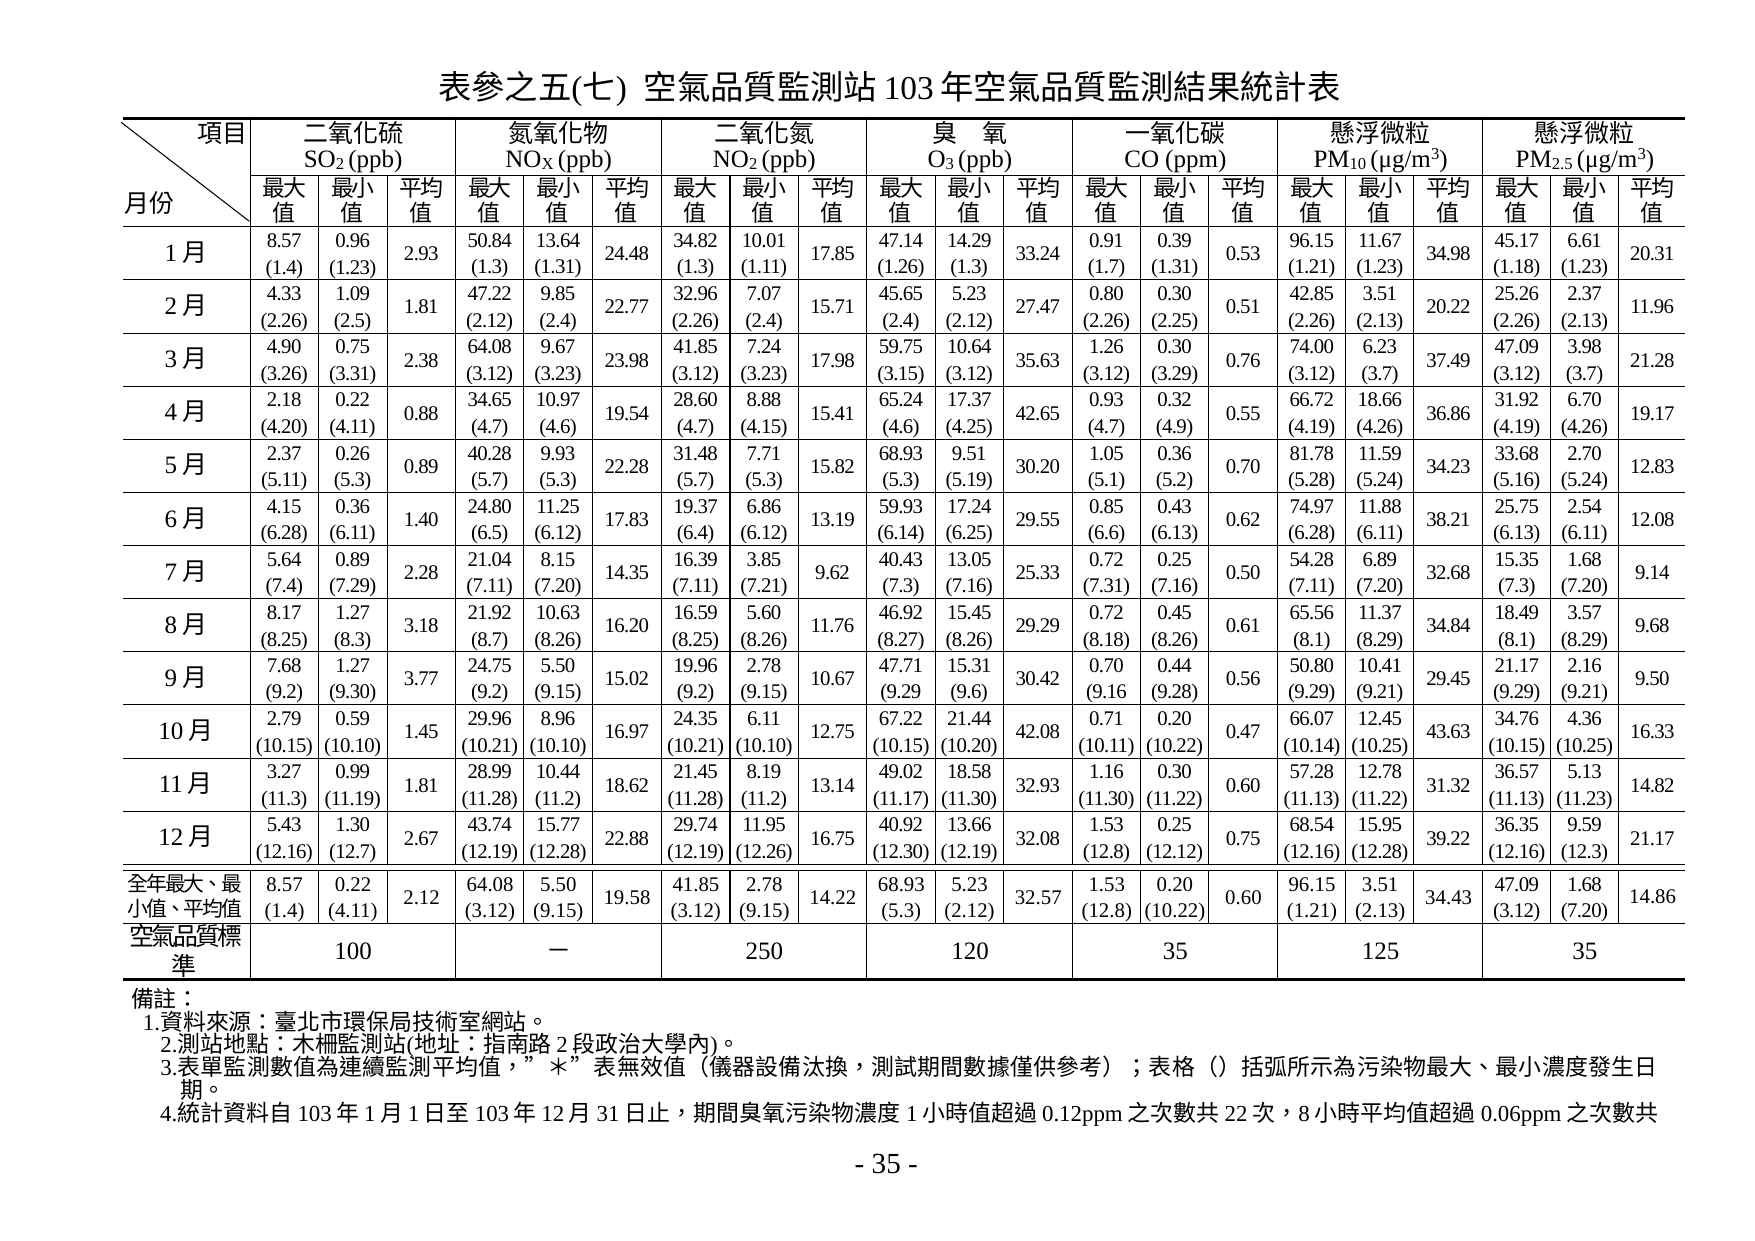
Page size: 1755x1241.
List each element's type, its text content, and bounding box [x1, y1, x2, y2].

table_header 氮氧化物 NOX (ppb) [456, 120, 661, 175]
table_cell 0.25 [1141, 812, 1208, 837]
table_cell (9.29) [1483, 678, 1550, 704]
table_cell (12.30) [867, 837, 935, 864]
table_cell (5.1) [1073, 465, 1140, 492]
table_cell 120 [867, 924, 1072, 978]
table_cell 34.23 [1414, 440, 1482, 492]
table_cell (10.22) [1141, 731, 1208, 757]
table_cell 8.57 [251, 227, 318, 253]
table_cell 14.29 [936, 227, 1003, 253]
table_cell 0.75 [319, 334, 387, 359]
table_cell 20.22 [1414, 280, 1482, 332]
table_cell 24.35 [662, 705, 729, 731]
table_cell 5.50 [524, 652, 592, 678]
table_cell 0.72 [1073, 546, 1140, 572]
table_cell 8月 [123, 599, 250, 651]
table_cell (6.13) [1483, 519, 1550, 545]
table_cell 47.71 [867, 652, 935, 678]
table_cell (10.20) [936, 731, 1003, 757]
table_cell 2.37 [1551, 280, 1618, 306]
table_cell 64.08 [456, 334, 523, 359]
table_cell 50.80 [1278, 652, 1345, 678]
table_cell (3.7) [1346, 359, 1413, 386]
table_cell 57.28 [1278, 759, 1345, 784]
table_cell 15.77 [524, 812, 592, 837]
table_cell (4.9) [1141, 412, 1208, 439]
table_cell (11.13) [1483, 784, 1550, 811]
table_cell (6.11) [1551, 519, 1618, 545]
table_cell 最小值 [319, 176, 387, 226]
table_cell (3.12) [662, 896, 729, 923]
table_cell 4.90 [251, 334, 318, 359]
table_cell (5.19) [936, 465, 1003, 492]
table_cell 11.59 [1346, 440, 1413, 465]
table_cell 32.68 [1414, 546, 1482, 598]
table_cell 29.96 [456, 705, 523, 731]
table_cell 16.20 [593, 599, 661, 651]
table_cell (10.21) [662, 731, 729, 757]
table_cell 0.59 [319, 705, 387, 731]
table_cell 0.36 [319, 493, 387, 518]
table_cell 0.56 [1209, 652, 1277, 704]
table_cell 40.43 [867, 546, 935, 572]
table_cell 100 [251, 924, 455, 978]
table_cell 47.14 [867, 227, 935, 253]
table_cell (8.25) [662, 625, 729, 651]
table_cell (5.24) [1551, 465, 1618, 492]
table_cell (3.12) [456, 896, 523, 923]
table_cell 0.50 [1209, 546, 1277, 598]
table_cell (5.7) [456, 465, 523, 492]
table_cell 21.17 [1483, 652, 1550, 678]
table_cell (7.20) [1551, 896, 1618, 923]
table_cell (9.6) [936, 678, 1003, 704]
table_cell (2.26) [1073, 306, 1140, 332]
table_cell 12月 [123, 812, 250, 864]
table_cell 0.85 [1073, 493, 1140, 518]
table_cell 0.51 [1209, 280, 1277, 332]
table_cell 0.71 [1073, 705, 1140, 731]
table_header 懸浮微粒 PM2.5 (μg/m3) [1483, 120, 1685, 175]
table_cell (1.26) [867, 253, 935, 279]
table_cell (3.31) [319, 359, 387, 386]
table_cell (10.10) [731, 731, 798, 757]
table_cell 0.47 [1209, 705, 1277, 757]
table_cell 37.49 [1414, 334, 1482, 386]
table_cell (3.12) [1073, 359, 1140, 386]
table_cell 28.60 [662, 387, 729, 412]
table_cell 平均值 [1619, 176, 1685, 226]
table_cell (8.27) [867, 625, 935, 651]
table_cell (8.3) [319, 625, 387, 651]
table_cell 4.36 [1551, 705, 1618, 731]
table_cell 0.22 [319, 387, 387, 412]
table_cell 33.24 [1004, 227, 1072, 279]
table_cell 11.67 [1346, 227, 1413, 253]
table_cell (2.26) [251, 306, 318, 332]
table_cell (8.26) [524, 625, 592, 651]
table_cell (11.2) [524, 784, 592, 811]
table_cell 19.58 [593, 871, 661, 923]
table_cell 11.88 [1346, 493, 1413, 518]
table_cell 0.75 [1209, 812, 1277, 864]
table_cell (2.26) [1483, 306, 1550, 332]
table_cell 9.67 [524, 334, 592, 359]
table_cell (10.11) [1073, 731, 1140, 757]
table_cell 2.37 [251, 440, 318, 465]
table_cell (9.16 [1073, 678, 1140, 704]
table_cell 7.68 [251, 652, 318, 678]
table_cell (9.15) [524, 678, 592, 704]
table_cell (1.31) [524, 253, 592, 279]
table_cell (8.29) [1551, 625, 1618, 651]
table_cell (11.30) [936, 784, 1003, 811]
table_cell 最大值 [251, 176, 318, 226]
table_cell 32.96 [662, 280, 729, 306]
table_cell 8.15 [524, 546, 592, 572]
table_cell 0.62 [1209, 493, 1277, 545]
table_cell (11.19) [319, 784, 387, 811]
table_cell 最大值 [1278, 176, 1345, 226]
table_cell 3.77 [388, 652, 455, 704]
table_cell 47.09 [1483, 334, 1550, 359]
table_cell 3.57 [1551, 599, 1618, 625]
table_cell 15.35 [1483, 546, 1550, 572]
table_cell 最大值 [867, 176, 935, 226]
table_cell 36.35 [1483, 812, 1550, 837]
table_cell 33.68 [1483, 440, 1550, 465]
table_cell (11.28) [662, 784, 729, 811]
table_cell 21.17 [1619, 812, 1685, 864]
table_cell (5.7) [662, 465, 729, 492]
table_cell (12.16) [1278, 837, 1345, 864]
table_cell (12.28) [524, 837, 592, 864]
table_cell 65.24 [867, 387, 935, 412]
table_cell 45.65 [867, 280, 935, 306]
table_cell 0.60 [1209, 759, 1277, 811]
table_cell 最小值 [731, 176, 798, 226]
table_cell 9.93 [524, 440, 592, 465]
table_cell 34.43 [1414, 871, 1482, 923]
table_cell (4.19) [1483, 412, 1550, 439]
table_cell 29.74 [662, 812, 729, 837]
table_cell (9.28) [1141, 678, 1208, 704]
table_cell 36.57 [1483, 759, 1550, 784]
table_cell (7.11) [456, 572, 523, 598]
table_cell 34.65 [456, 387, 523, 412]
table_cell 2.18 [251, 387, 318, 412]
table_cell 15.45 [936, 599, 1003, 625]
table_cell 25.33 [1004, 546, 1072, 598]
table_cell 68.93 [867, 440, 935, 465]
table_cell (1.31) [1141, 253, 1208, 279]
table_cell 0.72 [1073, 599, 1140, 625]
table_cell (8.26) [1141, 625, 1208, 651]
table_cell (9.15) [731, 678, 798, 704]
table_cell (3.26) [251, 359, 318, 386]
table_cell 34.84 [1414, 599, 1482, 651]
table_cell (2.12) [456, 306, 523, 332]
table_cell 35 [1073, 924, 1277, 978]
table_cell 1.16 [1073, 759, 1140, 784]
table_cell (2.13) [1346, 896, 1413, 923]
table_cell 1.05 [1073, 440, 1140, 465]
table_cell 最大值 [1073, 176, 1140, 226]
table_cell (3.23) [731, 359, 798, 386]
table_cell (12.12) [1141, 837, 1208, 864]
text 表參之五(七) 空氣品質監測站103年空氣品質監測結果統計表 [118, 59, 1660, 109]
table_cell 17.83 [593, 493, 661, 545]
table_cell 29.45 [1414, 652, 1482, 704]
table_cell (3.29) [1141, 359, 1208, 386]
table_cell 1.81 [388, 759, 455, 811]
table_cell 19.37 [662, 493, 729, 518]
table_cell (12.28) [1346, 837, 1413, 864]
table_cell 40.28 [456, 440, 523, 465]
table_cell 18.58 [936, 759, 1003, 784]
table_cell 15.02 [593, 652, 661, 704]
table_cell 2月 [123, 280, 250, 332]
table_cell 11.96 [1619, 280, 1685, 332]
table_cell (11.17) [867, 784, 935, 811]
table_cell 7.24 [731, 334, 798, 359]
table_cell (4.19) [1278, 412, 1345, 439]
table_cell 9.51 [936, 440, 1003, 465]
table_cell 13.64 [524, 227, 592, 253]
table_cell 最小值 [936, 176, 1003, 226]
table_cell (2.13) [1346, 306, 1413, 332]
table_cell 35 [1483, 924, 1685, 978]
table_cell 25.75 [1483, 493, 1550, 518]
table_cell 17.85 [799, 227, 866, 279]
table_cell 1.81 [388, 280, 455, 332]
table_cell 9月 [123, 652, 250, 704]
table_cell (10.15) [1483, 731, 1550, 757]
table_cell (6.28) [1278, 519, 1345, 545]
table_cell 24.75 [456, 652, 523, 678]
table_cell 74.00 [1278, 334, 1345, 359]
table_cell 12.08 [1619, 493, 1685, 545]
table_cell 81.78 [1278, 440, 1345, 465]
table_cell (11.3) [251, 784, 318, 811]
table_cell (4.26) [1346, 412, 1413, 439]
table_cell (5.16) [1483, 465, 1550, 492]
table_cell 14.22 [799, 871, 866, 923]
table_cell 0.26 [319, 440, 387, 465]
table_cell 0.89 [388, 440, 455, 492]
table_cell 38.21 [1414, 493, 1482, 545]
table_cell 0.91 [1073, 227, 1140, 253]
table_cell 16.39 [662, 546, 729, 572]
table_cell (3.12) [662, 359, 729, 386]
table_cell (6.14) [867, 519, 935, 545]
table_cell (6.12) [731, 519, 798, 545]
table_cell 9.59 [1551, 812, 1618, 837]
table_cell 35.63 [1004, 334, 1072, 386]
table_cell 250 [662, 924, 866, 978]
table_cell 11.95 [731, 812, 798, 837]
table_cell 36.86 [1414, 387, 1482, 439]
table_cell 0.20 [1141, 705, 1208, 731]
table_cell 12.45 [1346, 705, 1413, 731]
table_cell (2.5) [319, 306, 387, 332]
table_cell (1.23) [319, 253, 387, 279]
table_cell (7.29) [319, 572, 387, 598]
table_cell 最小值 [524, 176, 592, 226]
table_cell (1.11) [731, 253, 798, 279]
table_cell 21.28 [1619, 334, 1685, 386]
table_cell (9.2) [662, 678, 729, 704]
table_cell (11.13) [1278, 784, 1345, 811]
table_cell (1.21) [1278, 253, 1345, 279]
table_cell 67.22 [867, 705, 935, 731]
table_cell 2.38 [388, 334, 455, 386]
table_header 一氧化碳 CO (ppm) [1073, 120, 1277, 175]
table_cell 31.92 [1483, 387, 1550, 412]
table_cell 11.25 [524, 493, 592, 518]
table_cell 平均值 [593, 176, 661, 226]
table_cell 25.26 [1483, 280, 1550, 306]
table_cell 6.61 [1551, 227, 1618, 253]
table_cell 2.70 [1551, 440, 1618, 465]
table_cell [361, 865, 1685, 870]
table_cell 16.97 [593, 705, 661, 757]
table_cell 96.15 [1278, 871, 1345, 896]
table_cell (9.2) [456, 678, 523, 704]
table_cell 13.05 [936, 546, 1003, 572]
table_cell 0.44 [1141, 652, 1208, 678]
table_cell (5.3) [867, 465, 935, 492]
table_cell 5月 [123, 440, 250, 492]
table_cell (1.3) [456, 253, 523, 279]
table_cell 13.14 [799, 759, 866, 811]
table_cell 24.48 [593, 227, 661, 279]
table_cell 10.41 [1346, 652, 1413, 678]
table_cell 41.85 [662, 334, 729, 359]
table_cell 64.08 [456, 871, 523, 896]
table_cell 47.22 [456, 280, 523, 306]
table_cell 1.68 [1551, 546, 1618, 572]
table_cell 6.11 [731, 705, 798, 731]
table_cell 23.98 [593, 334, 661, 386]
table_cell 1.45 [388, 705, 455, 757]
table_cell 0.43 [1141, 493, 1208, 518]
table_cell (2.13) [1551, 306, 1618, 332]
table_cell (8.1) [1483, 625, 1550, 651]
table_cell 0.39 [1141, 227, 1208, 253]
table_cell 平均值 [1209, 176, 1277, 226]
table_cell (3.15) [867, 359, 935, 386]
table_cell 65.56 [1278, 599, 1345, 625]
table_cell (12.19) [936, 837, 1003, 864]
table_cell 0.93 [1073, 387, 1140, 412]
table_cell 34.98 [1414, 227, 1482, 279]
table_cell (2.25) [1141, 306, 1208, 332]
table_cell (10.15) [867, 731, 935, 757]
table_cell (7.20) [1346, 572, 1413, 598]
table_cell 20.31 [1619, 227, 1685, 279]
table_cell 2.78 [731, 871, 798, 896]
table_cell 3.18 [388, 599, 455, 651]
table_cell 66.72 [1278, 387, 1345, 412]
table_cell (12.3) [1551, 837, 1618, 864]
table_cell 10.01 [731, 227, 798, 253]
table_cell (12.8) [1073, 896, 1140, 923]
table_cell (11.28) [456, 784, 523, 811]
table_cell 12.75 [799, 705, 866, 757]
table_cell 3.51 [1346, 280, 1413, 306]
table_cell (5.11) [251, 465, 318, 492]
table_cell 21.92 [456, 599, 523, 625]
table_header 懸浮微粒 PM10 (μg/m3) [1278, 120, 1482, 175]
table_cell 45.17 [1483, 227, 1550, 253]
table_cell 9.62 [799, 546, 866, 598]
table_cell (9.29) [1278, 678, 1345, 704]
table_cell 10.64 [936, 334, 1003, 359]
table_cell 0.76 [1209, 334, 1277, 386]
table_cell (8.26) [731, 625, 798, 651]
table_cell 最大值 [662, 176, 729, 226]
table_cell (3.12) [1483, 359, 1550, 386]
table_cell 42.85 [1278, 280, 1345, 306]
table_cell 3.51 [1346, 871, 1413, 896]
table_cell 平均值 [1004, 176, 1072, 226]
table_cell (4.25) [936, 412, 1003, 439]
table_cell 1.27 [319, 652, 387, 678]
table_cell 17.37 [936, 387, 1003, 412]
table_cell 1.53 [1073, 812, 1140, 837]
table_cell 0.70 [1209, 440, 1277, 492]
table_cell 4.15 [251, 493, 318, 518]
table_cell 12.83 [1619, 440, 1685, 492]
table_cell 3.85 [731, 546, 798, 572]
table_cell (4.6) [867, 412, 935, 439]
table_cell 2.12 [388, 871, 455, 923]
table_cell (4.11) [319, 896, 387, 923]
table_cell 59.75 [867, 334, 935, 359]
table_cell 30.42 [1004, 652, 1072, 704]
table_cell 4月 [123, 387, 250, 439]
table_cell 68.54 [1278, 812, 1345, 837]
table_cell 7.07 [731, 280, 798, 306]
table_cell 31.32 [1414, 759, 1482, 811]
table_cell (8.25) [251, 625, 318, 651]
table_cell 4.33 [251, 280, 318, 306]
table_cell (5.28) [1278, 465, 1345, 492]
table_cell 0.45 [1141, 599, 1208, 625]
table_cell 0.30 [1141, 280, 1208, 306]
table_cell 34.82 [662, 227, 729, 253]
table_cell － [456, 924, 661, 978]
table_cell 2.78 [731, 652, 798, 678]
table_cell 0.61 [1209, 599, 1277, 651]
table_cell 全年最大、最 小值、平均值 [123, 871, 250, 923]
table_cell 10.97 [524, 387, 592, 412]
table_cell (1.23) [1346, 253, 1413, 279]
table_cell 96.15 [1278, 227, 1345, 253]
table_cell 0.30 [1141, 759, 1208, 784]
table_cell 12.78 [1346, 759, 1413, 784]
table_cell 最小值 [1141, 176, 1208, 226]
table_cell 8.17 [251, 599, 318, 625]
table_cell 5.13 [1551, 759, 1618, 784]
table_cell 34.76 [1483, 705, 1550, 731]
table_cell 74.97 [1278, 493, 1345, 518]
table_cell (12.19) [662, 837, 729, 864]
table_cell (2.26) [662, 306, 729, 332]
table_cell (7.20) [524, 572, 592, 598]
table_cell (10.10) [524, 731, 592, 757]
table_cell 最大值 [456, 176, 523, 226]
table_cell 7月 [123, 546, 250, 598]
table_cell (8.29) [1346, 625, 1413, 651]
table_cell (9.30) [319, 678, 387, 704]
table_cell (5.3) [524, 465, 592, 492]
table_cell (5.24) [1346, 465, 1413, 492]
table_cell (4.15) [731, 412, 798, 439]
table_cell (3.12) [936, 359, 1003, 386]
table_cell (4.7) [1073, 412, 1140, 439]
table_cell (10.22) [1141, 896, 1208, 923]
table_cell 8.88 [731, 387, 798, 412]
table_cell 32.57 [1004, 871, 1072, 923]
table_cell (2.4) [867, 306, 935, 332]
table_cell (4.11) [319, 412, 387, 439]
table_cell 0.20 [1141, 871, 1208, 896]
table_cell (7.16) [1141, 572, 1208, 598]
table_cell 21.45 [662, 759, 729, 784]
table_cell 1.26 [1073, 334, 1140, 359]
table_cell (6.13) [1141, 519, 1208, 545]
table_cell 15.31 [936, 652, 1003, 678]
table_cell (8.7) [456, 625, 523, 651]
table_cell 0.70 [1073, 652, 1140, 678]
table_cell 3.98 [1551, 334, 1618, 359]
table_cell (9.15) [731, 896, 798, 923]
table_cell 2.28 [388, 546, 455, 598]
table_cell (3.7) [1551, 359, 1618, 386]
table_cell 7.71 [731, 440, 798, 465]
table_cell 32.93 [1004, 759, 1072, 811]
table_cell 40.92 [867, 812, 935, 837]
text 2.測站地點：木柵監測站(地址：指南路2段政治大學內)。 [160, 1034, 1660, 1057]
table_cell 66.07 [1278, 705, 1345, 731]
table_cell 28.99 [456, 759, 523, 784]
table_header 二氧化氮 NO2 (ppb) [662, 120, 866, 175]
table_cell (12.19) [456, 837, 523, 864]
text 4.統計資料自103年1月1日至103年12月31日止，期間臭氧污染物濃度1小時值超過0.12ppm之次數共22次，8小時平均值超過0.06ppm之次數共 [160, 1103, 1660, 1126]
table_cell 6.89 [1346, 546, 1413, 572]
table_cell 8.96 [524, 705, 592, 731]
table_cell 平均值 [388, 176, 455, 226]
table_cell (11.30) [1073, 784, 1140, 811]
text 備註： [131, 989, 1660, 1012]
table_cell 5.50 [524, 871, 592, 896]
table_cell (8.26) [936, 625, 1003, 651]
table_cell 15.71 [799, 280, 866, 332]
table_cell 2.54 [1551, 493, 1618, 518]
table_cell 0.80 [1073, 280, 1140, 306]
table_header 項目 [123, 120, 250, 175]
table_cell 1月 [123, 227, 250, 279]
table_cell (7.3) [867, 572, 935, 598]
table_cell 15.95 [1346, 812, 1413, 837]
table_cell 13.19 [799, 493, 866, 545]
table_cell 125 [1278, 924, 1482, 978]
table_cell 0.32 [1141, 387, 1208, 412]
table_cell 9.68 [1619, 599, 1685, 651]
table_cell 1.53 [1073, 871, 1140, 896]
table_cell (11.22) [1346, 784, 1413, 811]
table_cell (6.4) [662, 519, 729, 545]
table_cell 16.75 [799, 812, 866, 864]
table_cell (1.4) [251, 896, 318, 923]
table_cell (7.20) [1551, 572, 1618, 598]
table_cell (7.3) [1483, 572, 1550, 598]
table_header 臭 氧 O3 (ppb) [867, 120, 1072, 175]
table_cell (3.12) [1278, 359, 1345, 386]
table_cell 29.29 [1004, 599, 1072, 651]
table_cell 8.19 [731, 759, 798, 784]
table_cell (1.21) [1278, 896, 1345, 923]
table_cell 17.24 [936, 493, 1003, 518]
table_cell (4.7) [456, 412, 523, 439]
text 1.資料來源：臺北市環保局技術室網站。 [126, 1012, 1660, 1034]
table_cell (1.3) [662, 253, 729, 279]
table_cell (11.23) [1551, 784, 1618, 811]
table_cell 9.14 [1619, 546, 1685, 598]
table_cell 21.04 [456, 546, 523, 572]
table_cell (10.15) [251, 731, 318, 757]
table_cell (10.25) [1551, 731, 1618, 757]
table_cell (2.26) [1278, 306, 1345, 332]
table_cell 11.76 [799, 599, 866, 651]
table_cell 15.41 [799, 387, 866, 439]
table_cell 最小值 [1551, 176, 1618, 226]
table_cell 6.23 [1346, 334, 1413, 359]
table_cell (6.25) [936, 519, 1003, 545]
table_cell 54.28 [1278, 546, 1345, 572]
table_cell 13.66 [936, 812, 1003, 837]
table_cell (5.3) [319, 465, 387, 492]
table_cell 0.96 [319, 227, 387, 253]
table_cell (12.26) [731, 837, 798, 864]
table_cell 10月 [123, 705, 250, 757]
table_cell 59.93 [867, 493, 935, 518]
table_cell 19.96 [662, 652, 729, 678]
table_cell (7.21) [731, 572, 798, 598]
table_cell 14.35 [593, 546, 661, 598]
table_cell 0.89 [319, 546, 387, 572]
table_cell 最小值 [1346, 176, 1413, 226]
table_cell 5.60 [731, 599, 798, 625]
table_cell (9.2) [251, 678, 318, 704]
table_cell 14.82 [1619, 759, 1685, 811]
table_cell 9.85 [524, 280, 592, 306]
table_cell 29.55 [1004, 493, 1072, 545]
table_cell 39.22 [1414, 812, 1482, 864]
table_cell (8.18) [1073, 625, 1140, 651]
table_cell 10.63 [524, 599, 592, 625]
table_cell (7.16) [936, 572, 1003, 598]
table_cell (2.12) [936, 306, 1003, 332]
table_cell (12.16) [1483, 837, 1550, 864]
table_cell (6.5) [456, 519, 523, 545]
table_cell 0.25 [1141, 546, 1208, 572]
table_cell 0.30 [1141, 334, 1208, 359]
table_cell 2.79 [251, 705, 318, 731]
table_cell 5.23 [936, 280, 1003, 306]
table_cell 11月 [123, 759, 250, 811]
table_cell (12.8) [1073, 837, 1140, 864]
table_cell (11.2) [731, 784, 798, 811]
table_cell 1.68 [1551, 871, 1618, 896]
table_cell (1.4) [251, 253, 318, 279]
table_cell 15.82 [799, 440, 866, 492]
table_cell 24.80 [456, 493, 523, 518]
table_cell 1.09 [319, 280, 387, 306]
table_cell (6.28) [251, 519, 318, 545]
table_cell (10.14) [1278, 731, 1345, 757]
table_cell 6月 [123, 493, 250, 545]
table_cell (1.7) [1073, 253, 1140, 279]
table_cell 6.86 [731, 493, 798, 518]
table_cell (1.23) [1551, 253, 1618, 279]
table_cell (11.22) [1141, 784, 1208, 811]
table_cell 2.67 [388, 812, 455, 864]
table_cell 22.88 [593, 812, 661, 864]
table_cell (1.3) [936, 253, 1003, 279]
table_cell 1.30 [319, 812, 387, 837]
table_cell (5.3) [731, 465, 798, 492]
table_cell 49.02 [867, 759, 935, 784]
table_cell 14.86 [1619, 871, 1686, 923]
table_cell 68.93 [867, 871, 935, 896]
table_cell (3.12) [456, 359, 523, 386]
table_cell 月份 [123, 175, 250, 226]
table_cell (6.6) [1073, 519, 1140, 545]
table_cell 21.44 [936, 705, 1003, 731]
table_cell (3.12) [1483, 896, 1550, 923]
table_cell (10.21) [456, 731, 523, 757]
table_cell (10.10) [319, 731, 387, 757]
table_cell (7.31) [1073, 572, 1140, 598]
table_cell 16.59 [662, 599, 729, 625]
table_cell (10.25) [1346, 731, 1413, 757]
table_cell (12.16) [251, 837, 318, 864]
table_cell 43.63 [1414, 705, 1482, 757]
table_cell 1.27 [319, 599, 387, 625]
table_cell (5.3) [867, 896, 935, 923]
table_cell 41.85 [662, 871, 729, 896]
table_cell 42.08 [1004, 705, 1072, 757]
table_cell [123, 865, 361, 870]
table_cell (9.21) [1346, 678, 1413, 704]
table_cell 18.62 [593, 759, 661, 811]
table_cell (12.7) [319, 837, 387, 864]
table_cell 2.93 [388, 227, 455, 279]
table_cell 22.28 [593, 440, 661, 492]
table_cell 平均值 [1414, 176, 1482, 226]
table_cell 8.57 [251, 871, 318, 896]
table_cell 最大值 [1483, 176, 1550, 226]
table_cell 46.92 [867, 599, 935, 625]
table_cell (4.20) [251, 412, 318, 439]
table_cell (7.11) [1278, 572, 1345, 598]
table_cell 19.54 [593, 387, 661, 439]
table_header 二氧化硫 SO2 (ppb) [251, 120, 455, 175]
table_cell (2.4) [524, 306, 592, 332]
table_cell 27.47 [1004, 280, 1072, 332]
table_cell 0.55 [1209, 387, 1277, 439]
table_cell 0.88 [388, 387, 455, 439]
table_cell 19.17 [1619, 387, 1685, 439]
table_cell 3月 [123, 334, 250, 386]
table_cell (8.1) [1278, 625, 1345, 651]
table_cell 31.48 [662, 440, 729, 465]
table_cell 30.20 [1004, 440, 1072, 492]
table_cell (3.23) [524, 359, 592, 386]
table_cell (2.12) [936, 896, 1003, 923]
table_cell 9.50 [1619, 652, 1685, 704]
table_cell 47.09 [1483, 871, 1550, 896]
table_cell 5.23 [936, 871, 1003, 896]
table_cell 10.67 [799, 652, 866, 704]
table_cell (4.6) [524, 412, 592, 439]
table_cell (2.4) [731, 306, 798, 332]
table_cell 2.16 [1551, 652, 1618, 678]
table_cell 42.65 [1004, 387, 1072, 439]
table_cell (7.4) [251, 572, 318, 598]
table_cell 43.74 [456, 812, 523, 837]
table_cell 空氣品質標準 [123, 924, 250, 978]
table_cell (6.11) [1346, 519, 1413, 545]
text 3.表單監測數值為連續監測平均值，”＊”表無效值（儀器設備汰換，測試期間數據僅供參考）；表格（）括弧所示為污染物最大、最小濃度發生日期。 [160, 1057, 1660, 1103]
table_cell 16.33 [1619, 705, 1685, 757]
table_cell 50.84 [456, 227, 523, 253]
table_cell (9.21) [1551, 678, 1618, 704]
table_cell 5.64 [251, 546, 318, 572]
table_cell (9.29 [867, 678, 935, 704]
table_cell (9.15) [524, 896, 592, 923]
table_cell (6.12) [524, 519, 592, 545]
table_cell 6.70 [1551, 387, 1618, 412]
table_cell 1.40 [388, 493, 455, 545]
table_cell 11.37 [1346, 599, 1413, 625]
table_cell 5.43 [251, 812, 318, 837]
table_cell 平均值 [799, 176, 866, 226]
table_cell 0.22 [319, 871, 387, 896]
table_cell (5.2) [1141, 465, 1208, 492]
table_cell 18.49 [1483, 599, 1550, 625]
table_cell 22.77 [593, 280, 661, 332]
table_cell 0.36 [1141, 440, 1208, 465]
table_cell 32.08 [1004, 812, 1072, 864]
table_cell (7.11) [662, 572, 729, 598]
table_cell 0.53 [1209, 227, 1277, 279]
table_cell 10.44 [524, 759, 592, 784]
table_cell 18.66 [1346, 387, 1413, 412]
table_cell 0.99 [319, 759, 387, 784]
table_cell 17.98 [799, 334, 866, 386]
table_cell 3.27 [251, 759, 318, 784]
table_cell (4.7) [662, 412, 729, 439]
table_cell (4.26) [1551, 412, 1618, 439]
table_cell (1.18) [1483, 253, 1550, 279]
table_cell (6.11) [319, 519, 387, 545]
table_cell 0.60 [1209, 871, 1277, 923]
